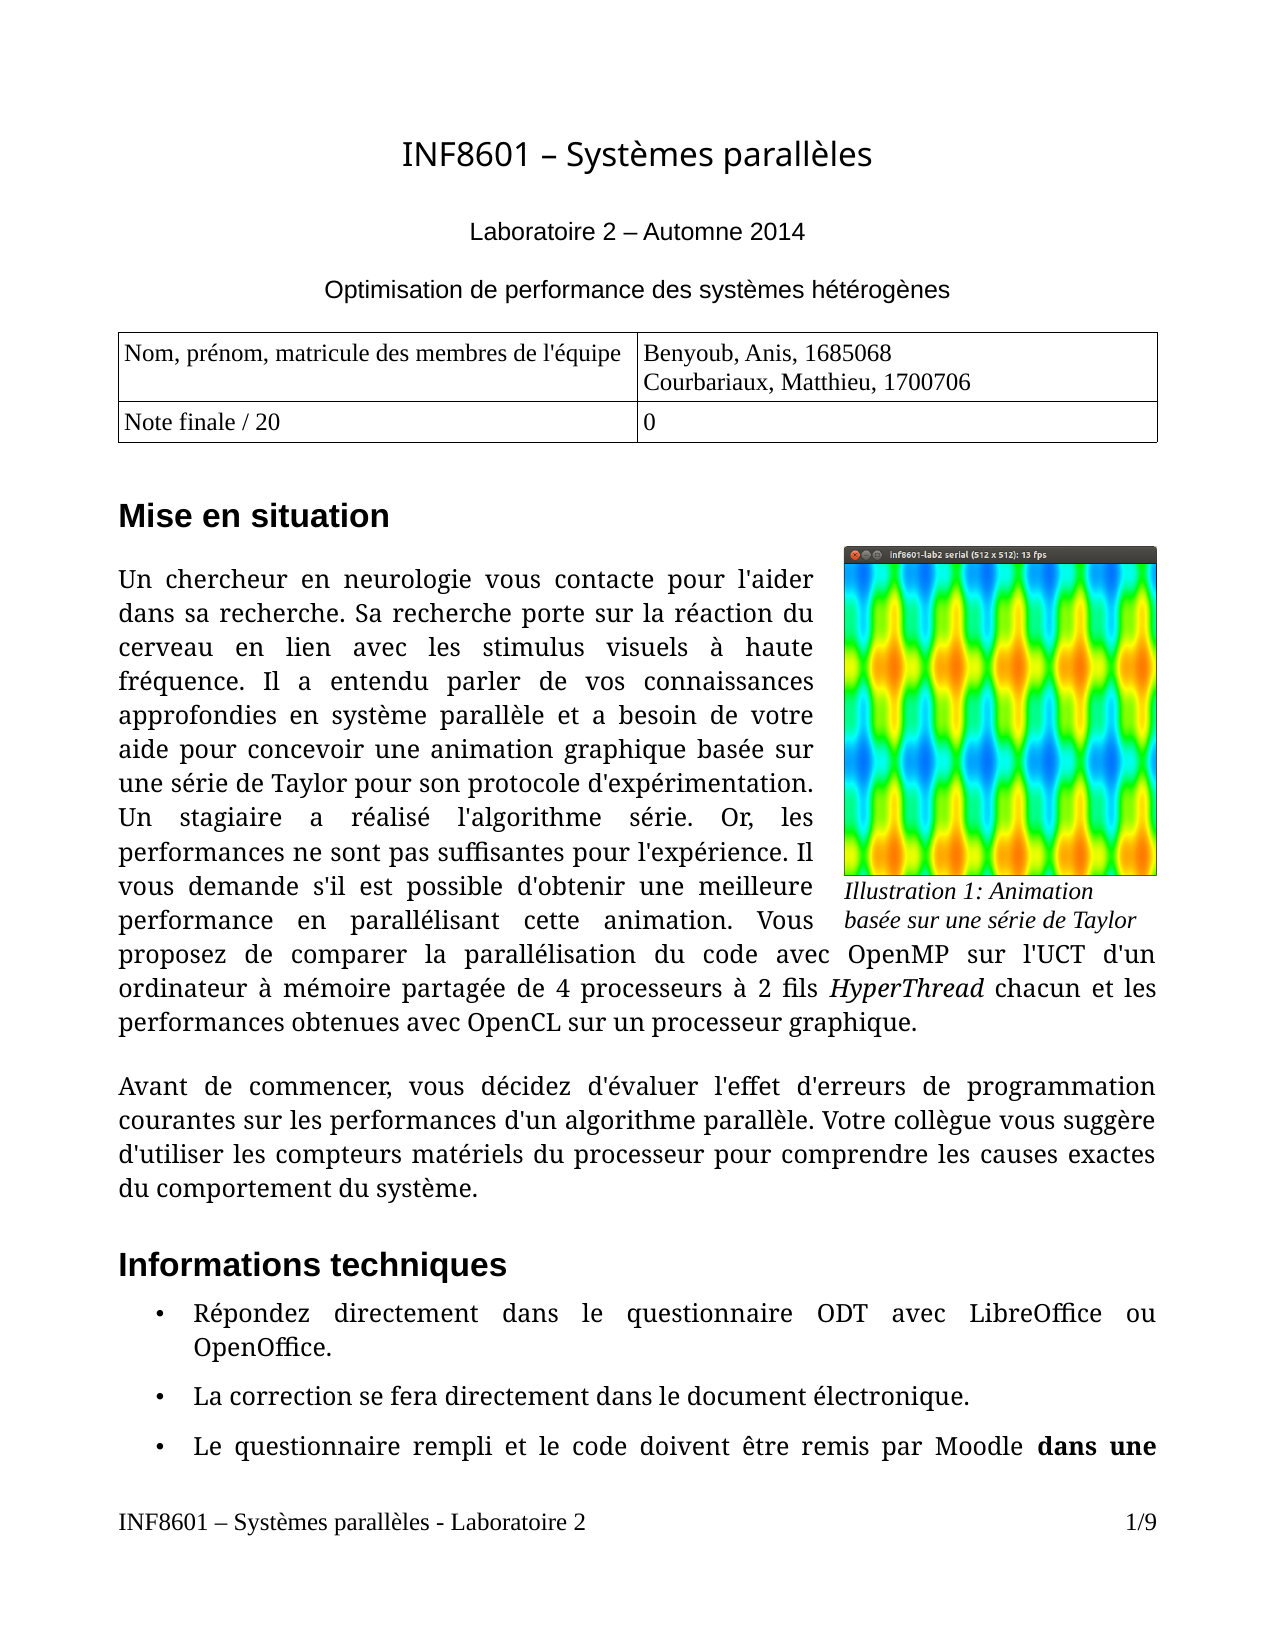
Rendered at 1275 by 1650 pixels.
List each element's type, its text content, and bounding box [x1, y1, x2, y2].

table_header Benyoub, Anis, 1685068 Courbariaux, Matthieu, 1700706 [638, 333, 1157, 401]
text Illustration 1: Animation basée sur une série de Taylor [844, 876, 1157, 933]
table_cell 0 [638, 402, 1157, 442]
table_cell Note finale / 20 [119, 402, 637, 442]
subtitle Mise en situation [118, 496, 1157, 534]
text Avant de commencer, vous décidez d'évaluer l'effet d'erreurs de programmation courantes sur les performances d'un algorithme parallèle. Votre collègue vous suggère d'utiliser les compteurs matériels du processeur pour comprendre les causes exactes du comportement du système. [118, 1068, 1157, 1205]
text Laboratoire 2 – Automne 2014 [118, 217, 1157, 246]
subtitle Informations techniques [118, 1245, 1157, 1283]
text Optimisation de performance des systèmes hétérogènes [118, 275, 1157, 303]
list Répondez directement dans le questionnaire ODT avec LibreOffice ou OpenOffice. [156, 1296, 1157, 1364]
list Le questionnaire rempli et le code doivent être remis par Moodle dans une [156, 1428, 1157, 1462]
picture [847, 740, 869, 783]
list La correction se fera directement dans le document électronique. [156, 1379, 1157, 1413]
text Un chercheur en neurologie vous contacte pour l'aider dans sa recherche. Sa recherche porte sur la réaction du cerveau en lien avec les stimulus visuels à haute fréquence. Il a entendu parler de vos connaissances approfondies en système parallèle et a besoin de votre aide pour concevoir une animation graphique basée sur une série de Taylor pour son protocole d'expérimentation. Un stagiaire a réalisé l'algorithme série. Or, les performances ne sont pas suffisantes pour l'expérience. Il vous demande s'il est possible d'obtenir une meilleure performance en parallélisant cette animation. Vous proposez de comparer la parallélisation du code avec OpenMP sur l'UCT d'un ordinateur à mémoire partagée de 4 processeurs à 2 fils HyperThread chacun et les performances obtenues avec OpenCL sur un processeur graphique. [118, 562, 1157, 1038]
picture [843, 546, 1157, 876]
text INF8601 – Systèmes parallèles [118, 131, 1157, 176]
table_header Nom, prénom, matricule des membres de l'équipe [119, 333, 637, 401]
